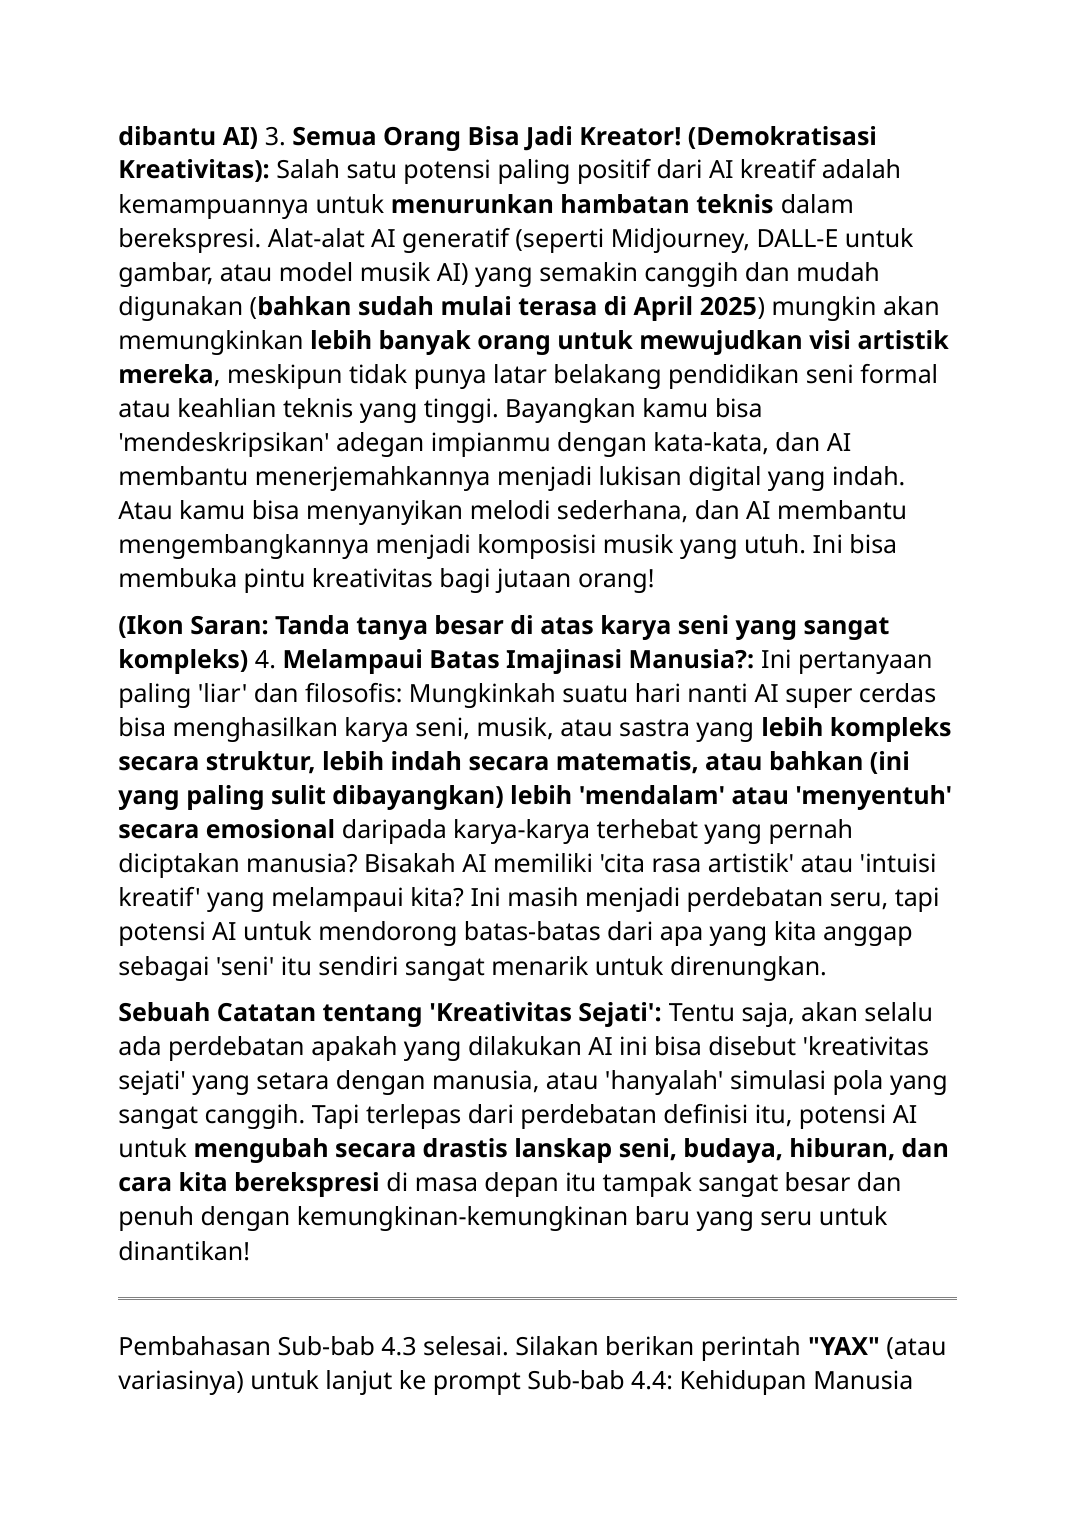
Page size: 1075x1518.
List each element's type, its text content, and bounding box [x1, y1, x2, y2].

text Pembahasan Sub-bab 4.3 selesai. Silakan berikan perintah "YAX" (atau variasinya) untuk lanjut ke prompt Sub-bab 4.4: Kehidupan Manusia [118, 1328, 957, 1397]
text dibantu AI) 3. Semua Orang Bisa Jadi Kreator! (Demokratisasi Kreativitas): Salah satu potensi paling positif dari AI kreatif adalah kemampuannya untuk menurunkan hambatan teknis dalam berekspresi. Alat-alat AI generatif (seperti Midjourney, DALL-E untuk gambar, atau model musik AI) yang semakin canggih dan mudah digunakan (bahkan sudah mulai terasa di April 2025) mungkin akan memungkinkan lebih banyak orang untuk mewujudkan visi artistik mereka, meskipun tidak punya latar belakang pendidikan seni formal atau keahlian teknis yang tinggi. Bayangkan kamu bisa 'mendeskripsikan' adegan impianmu dengan kata-kata, dan AI membantu menerjemahkannya menjadi lukisan digital yang indah. Atau kamu bisa menyanyikan melodi sederhana, dan AI membantu mengembangkannya menjadi komposisi musik yang utuh. Ini bisa membuka pintu kreativitas bagi jutaan orang! [118, 118, 957, 595]
text Sebuah Catatan tentang 'Kreativitas Sejati': Tentu saja, akan selalu ada perdebatan apakah yang dilakukan AI ini bisa disebut 'kreativitas sejati' yang setara dengan manusia, atau 'hanyalah' simulasi pola yang sangat canggih. Tapi terlepas dari perdebatan definisi itu, potensi AI untuk mengubah secara drastis lanskap seni, budaya, hiburan, dan cara kita berekspresi di masa depan itu tampak sangat besar dan penuh dengan kemungkinan-kemungkinan baru yang seru untuk dinantikan! [118, 995, 957, 1267]
text (Ikon Saran: Tanda tanya besar di atas karya seni yang sangat kompleks) 4. Melampaui Batas Imajinasi Manusia?: Ini pertanyaan paling 'liar' dan filosofis: Mungkinkah suatu hari nanti AI super cerdas bisa menghasilkan karya seni, musik, atau sastra yang lebih kompleks secara struktur, lebih indah secara matematis, atau bahkan (ini yang paling sulit dibayangkan) lebih 'mendalam' atau 'menyentuh' secara emosional daripada karya-karya terhebat yang pernah diciptakan manusia? Bisakah AI memiliki 'cita rasa artistik' atau 'intuisi kreatif' yang melampaui kita? Ini masih menjadi perdebatan seru, tapi potensi AI untuk mendorong batas-batas dari apa yang kita anggap sebagai 'seni' itu sendiri sangat menarik untuk direnungkan. [118, 607, 957, 982]
